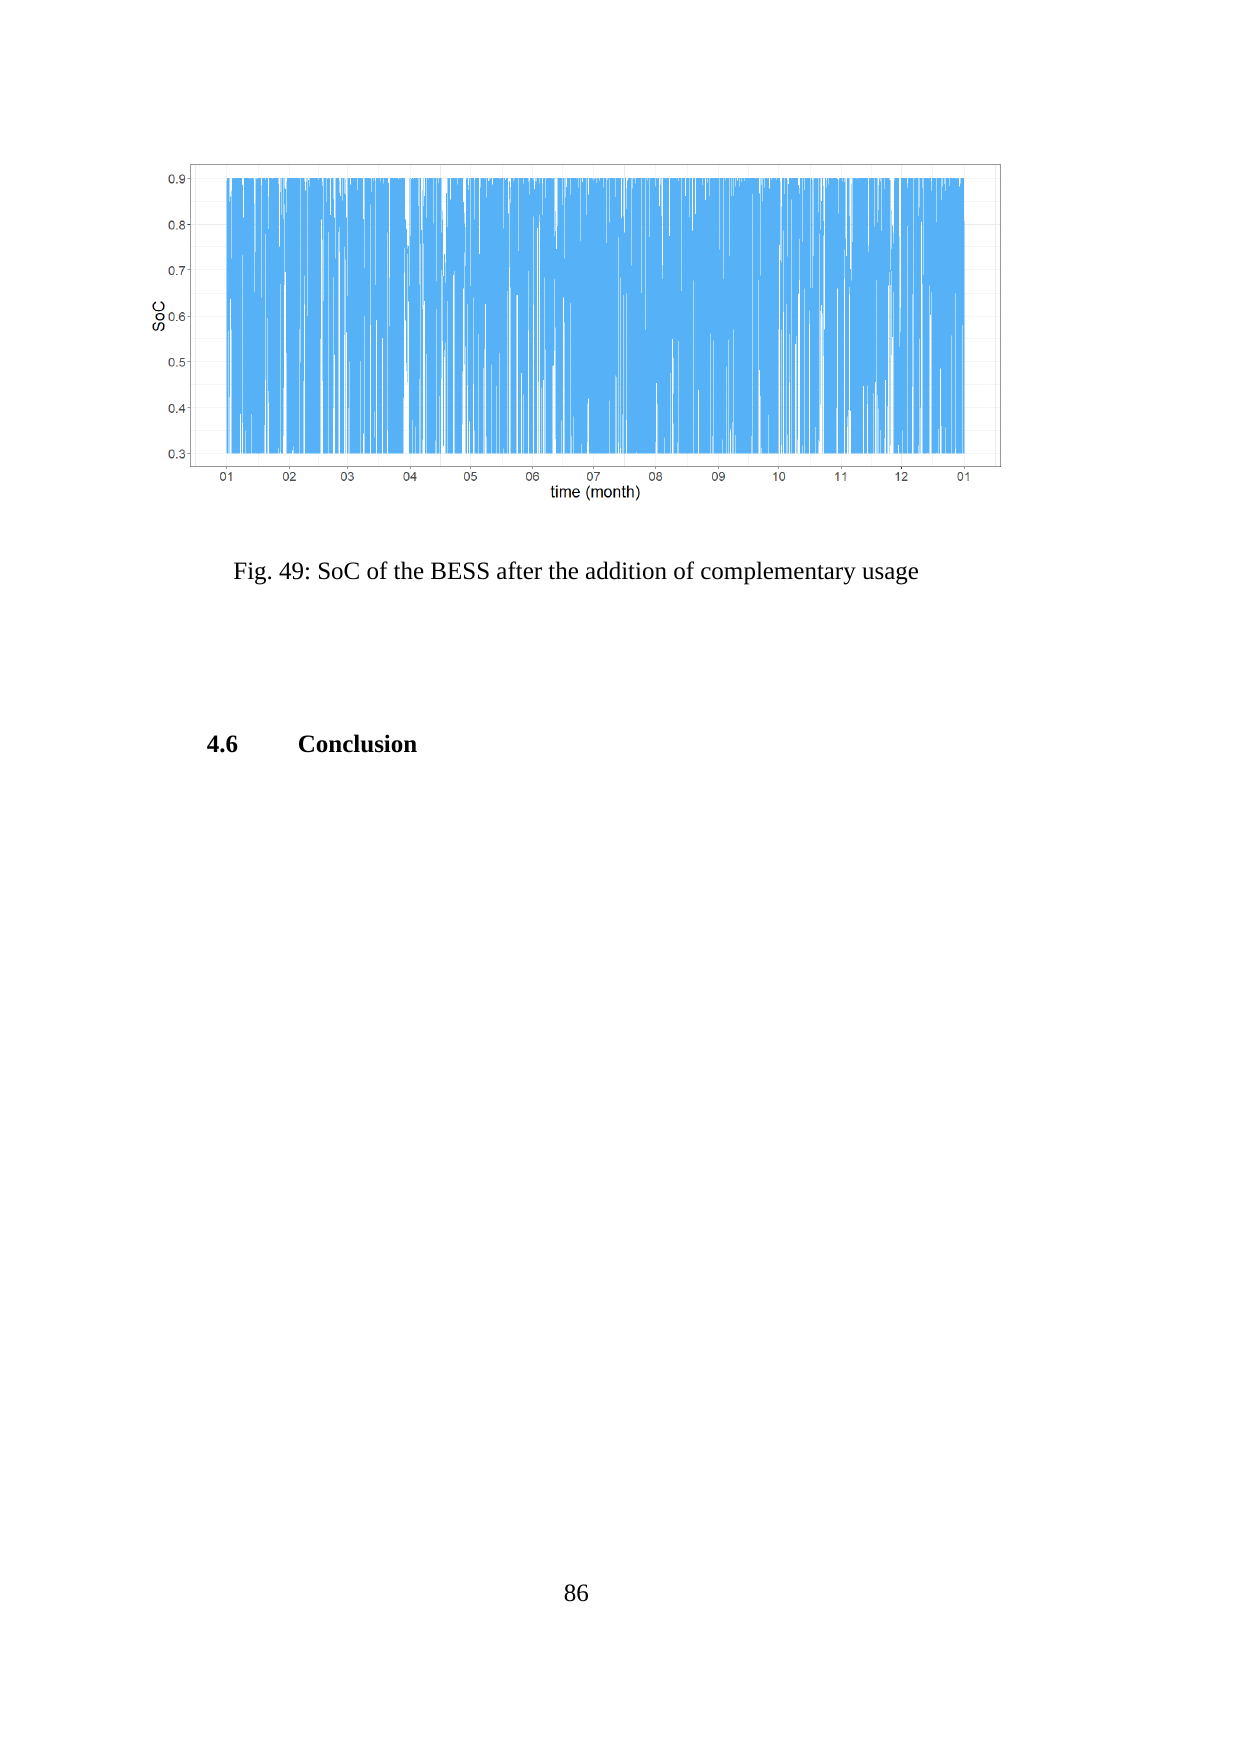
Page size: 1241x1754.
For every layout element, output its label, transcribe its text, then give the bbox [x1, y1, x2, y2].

picture [147, 160, 1005, 503]
text Fig. 49: SoC of the BESS after the addition of complementary usage [148, 556, 1004, 585]
list Conclusion [207, 729, 1004, 758]
